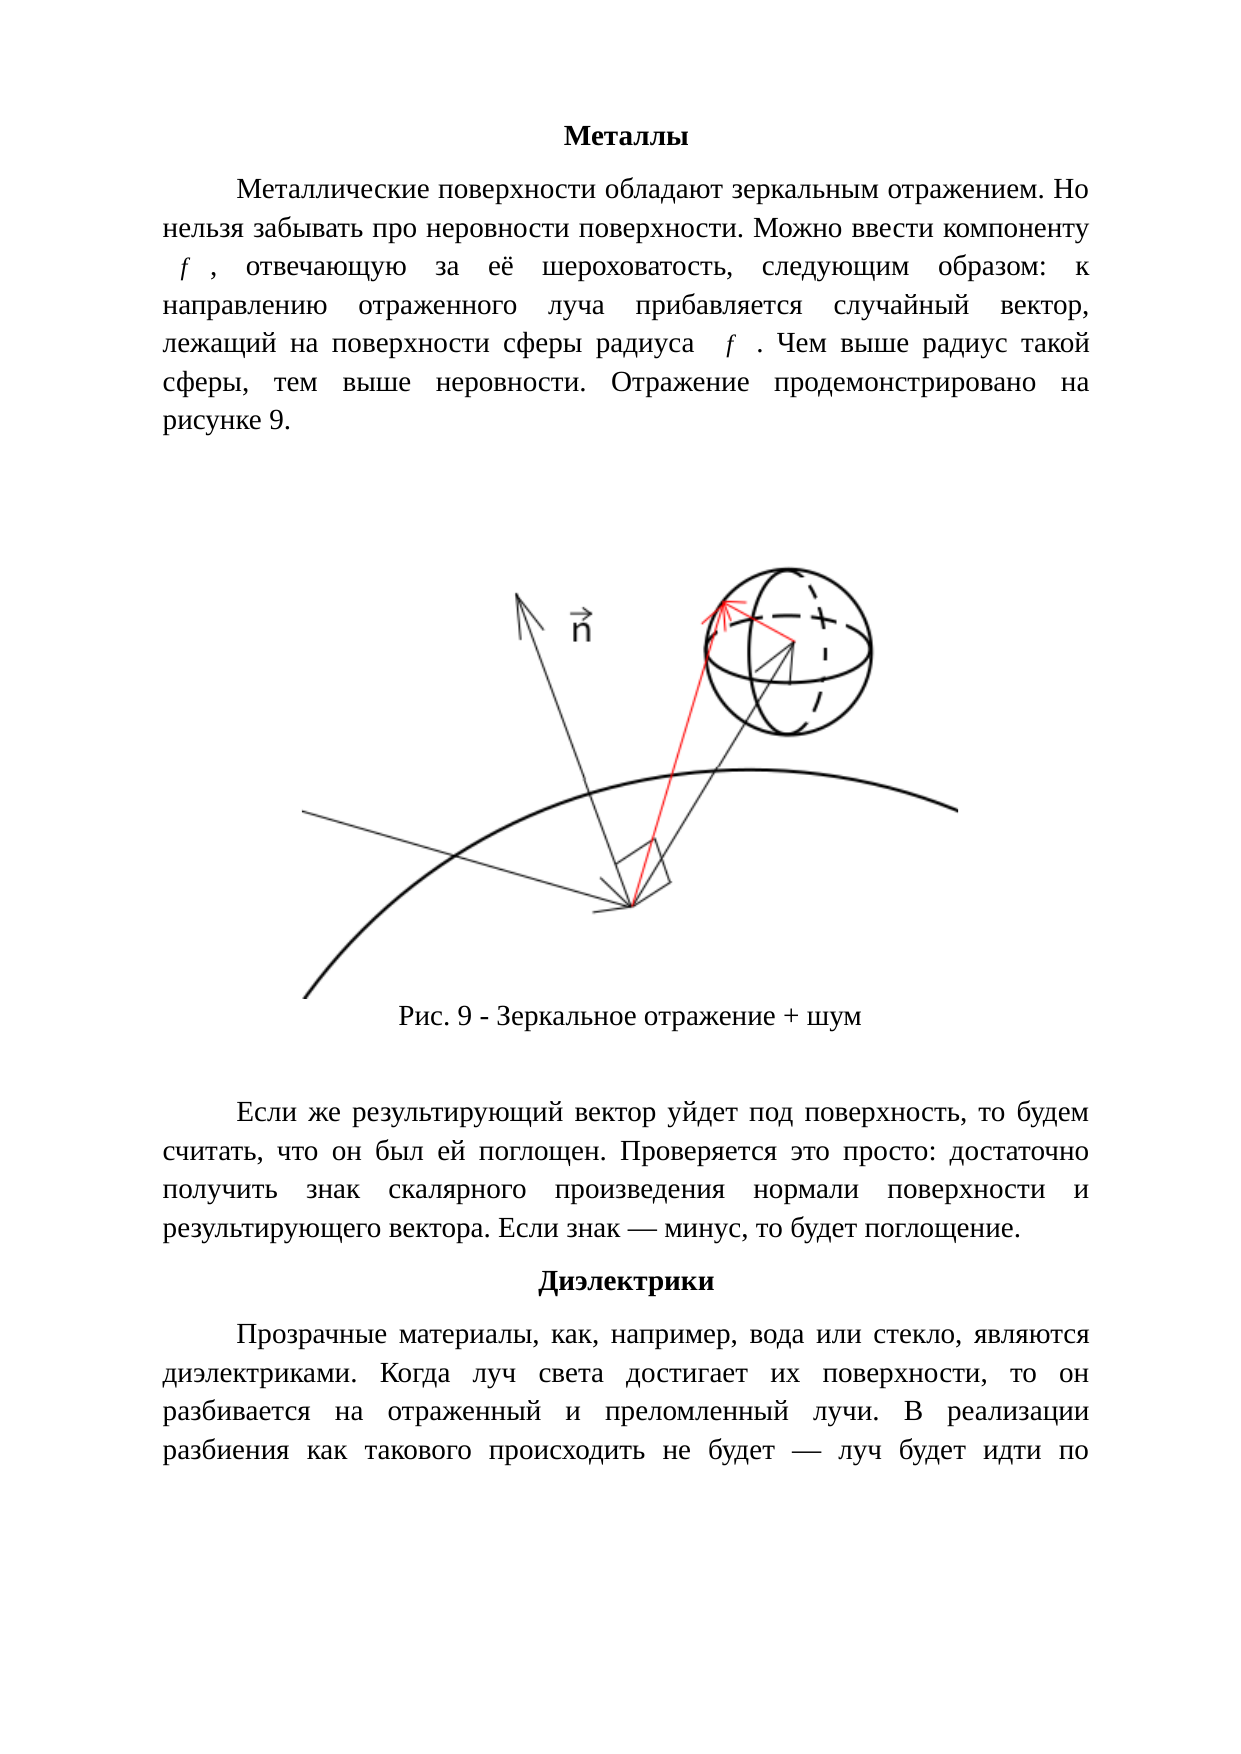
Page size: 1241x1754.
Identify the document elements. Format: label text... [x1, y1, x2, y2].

text Металлические поверхности обладают зеркальным отражением. Но нельзя забывать про неровности поверхности. Можно ввести компоненту , отвечающую за её шероховатость, следующим образом: к направлению отраженного луча прибавляется случайный вектор, лежащий на поверхности сферы радиуса . Чем выше радиус такой сферы, тем выше неровности. Отражение продемонстрировано на рисунке 9. [162, 171, 1090, 436]
picture [301, 504, 959, 999]
text Если же результирующий вектор уйдет под поверхность, то будем считать, что он был ей поглощен. Проверяется это просто: достаточно получить знак скалярного произведения нормали поверхности и результирующего вектора. Если знак — минус, то будет поглощение. [162, 1094, 1090, 1243]
text Диэлектрики [162, 1263, 1090, 1297]
text Металлы [162, 118, 1090, 152]
text Прозрачные материалы, как, например, вода или стекло, являются диэлектриками. Когда луч света достигает их поверхности, то он разбивается на отраженный и преломленный лучи. В реализации разбиения как такового происходить не будет — луч будет идти по [162, 1316, 1090, 1465]
text Рис. 9 - Зеркальное отражение + шум [302, 999, 958, 1032]
